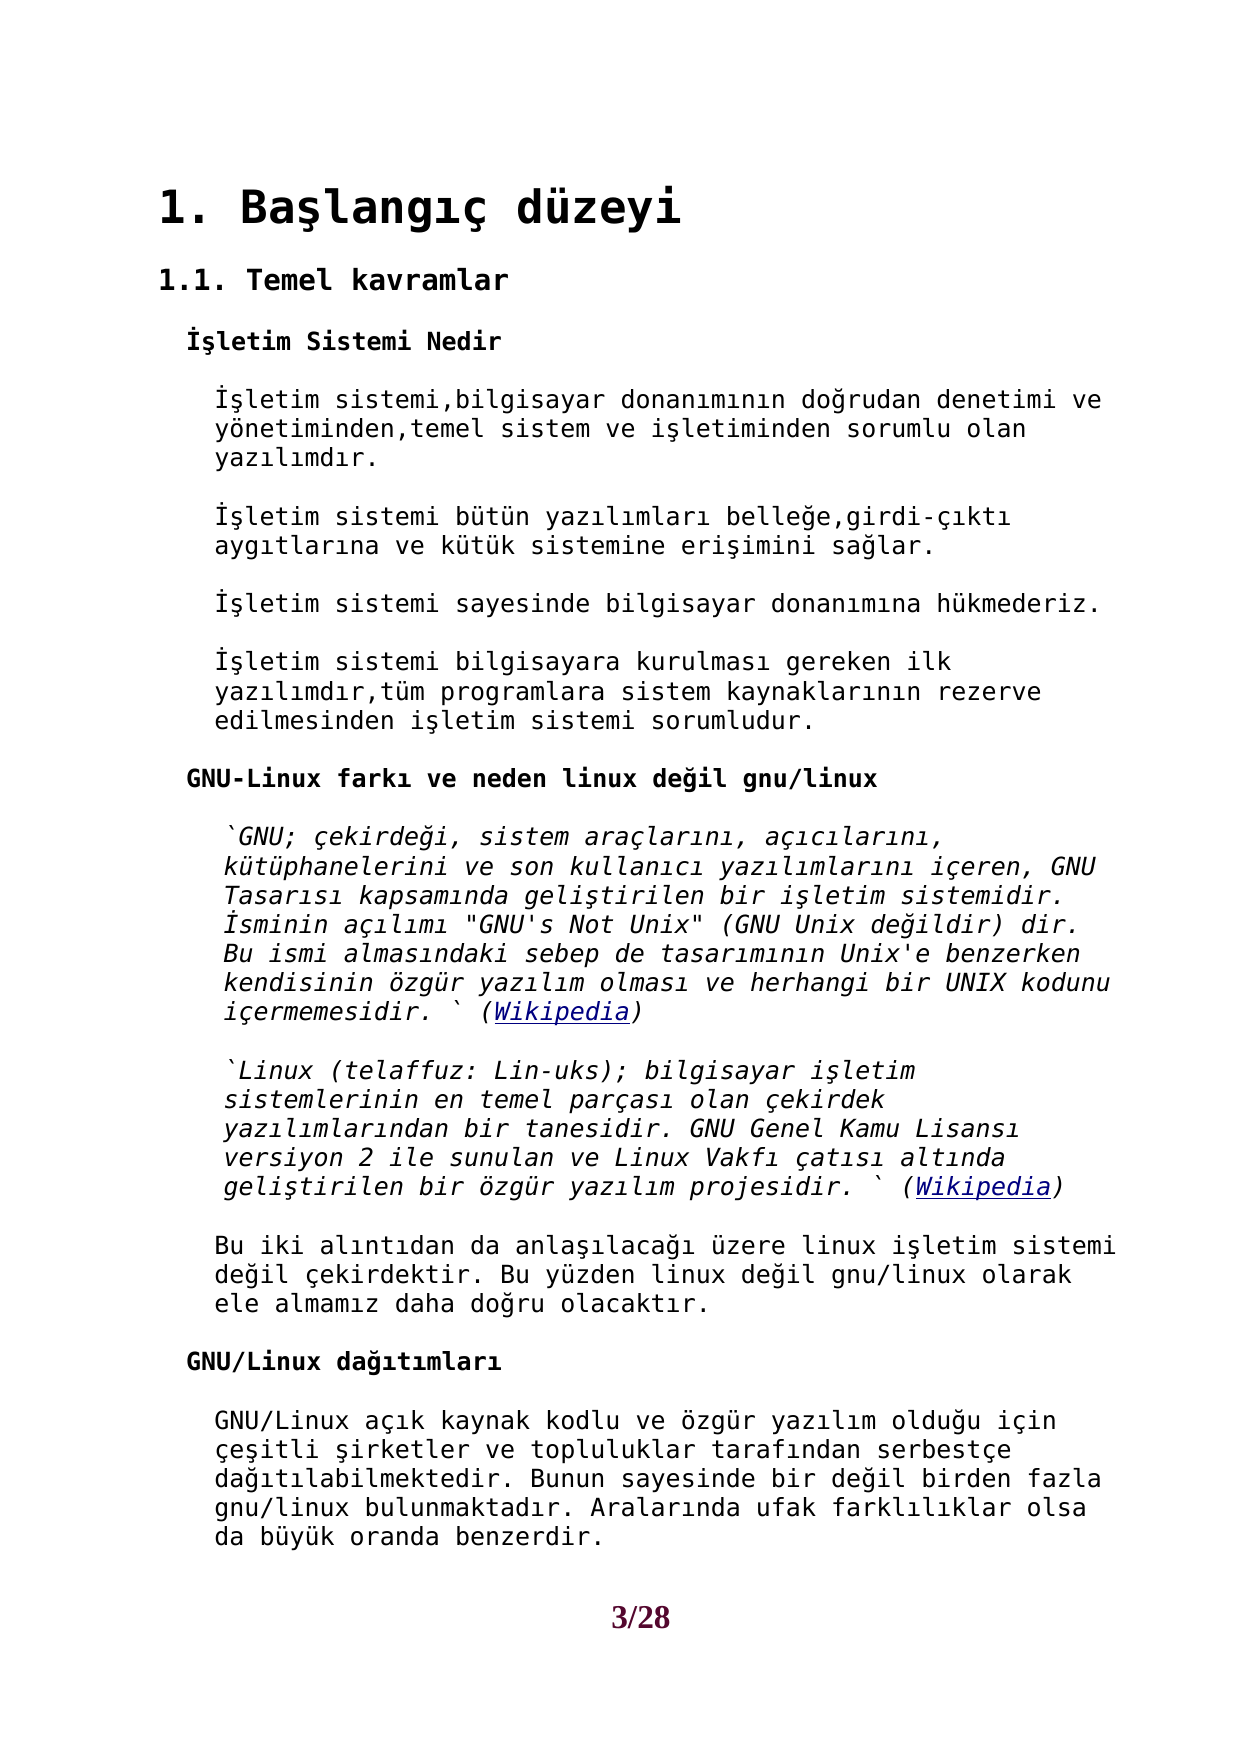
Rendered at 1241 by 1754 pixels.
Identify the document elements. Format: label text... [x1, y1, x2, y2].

text GNU/Linux dağıtımları [186, 1348, 1123, 1377]
text İşletim Sistemi Nedir [186, 327, 1123, 356]
text İşletim sistemi sayesinde bilgisayar donanımına hükmederiz. [214, 589, 1123, 618]
text `GNU; çekirdeği, sistem araçlarını, açıcılarını, kütüphanelerini ve son kullanıcı yazılımlarını içeren, GNU Tasarısı kapsamında geliştirilen bir işletim sistemidir. İsminin açılımı "GNU's Not Unix" (GNU Unix değildir) dir. Bu ismi almasındaki sebep de tasarımının Unix'e benzerken kendisinin özgür yazılım olması ve herhangi bir UNIX kodunu içermemesidir. ` (Wikipedia) [223, 823, 1123, 1027]
text İşletim sistemi,bilgisayar donanımının doğrudan denetimi ve [214, 385, 1123, 414]
text `Linux (telaffuz: Lin-uks); bilgisayar işletim sistemlerinin en temel parçası olan çekirdek yazılımlarından bir tanesidir. GNU Genel Kamu Lisansı versiyon 2 ile sunulan ve Linux Vakfı çatısı altında geliştirilen bir özgür yazılım projesidir. ` (Wikipedia) [223, 1056, 1123, 1202]
text İşletim sistemi bütün yazılımları belleğe,girdi-çıktı aygıtlarına ve kütük sistemine erişimini sağlar. [214, 502, 1123, 560]
text GNU/Linux açık kaynak kodlu ve özgür yazılım olduğu için çeşitli şirketler ve topluluklar tarafından serbestçe dağıtılabilmektedir. Bunun sayesinde bir değil birden fazla gnu/linux bulunmaktadır. Aralarında ufak farklılıklar olsa da büyük oranda benzerdir. [214, 1406, 1123, 1552]
text Bu iki alıntıdan da anlaşılacağı üzere linux işletim sistemi değil çekirdektir. Bu yüzden linux değil gnu/linux olarak ele almamız daha doğru olacaktır. [214, 1231, 1123, 1318]
text 1.1. Temel kavramlar [158, 264, 1123, 298]
text yönetiminden,temel sistem ve işletiminden sorumlu olan yazılımdır. [214, 414, 1123, 473]
text GNU-Linux farkı ve neden linux değil gnu/linux [186, 764, 1123, 793]
text 1. Başlangıç düzeyi [158, 181, 1123, 234]
text İşletim sistemi bilgisayara kurulması gereken ilk yazılımdır,tüm programlara sistem kaynaklarının rezerve edilmesinden işletim sistemi sorumludur. [214, 648, 1123, 735]
